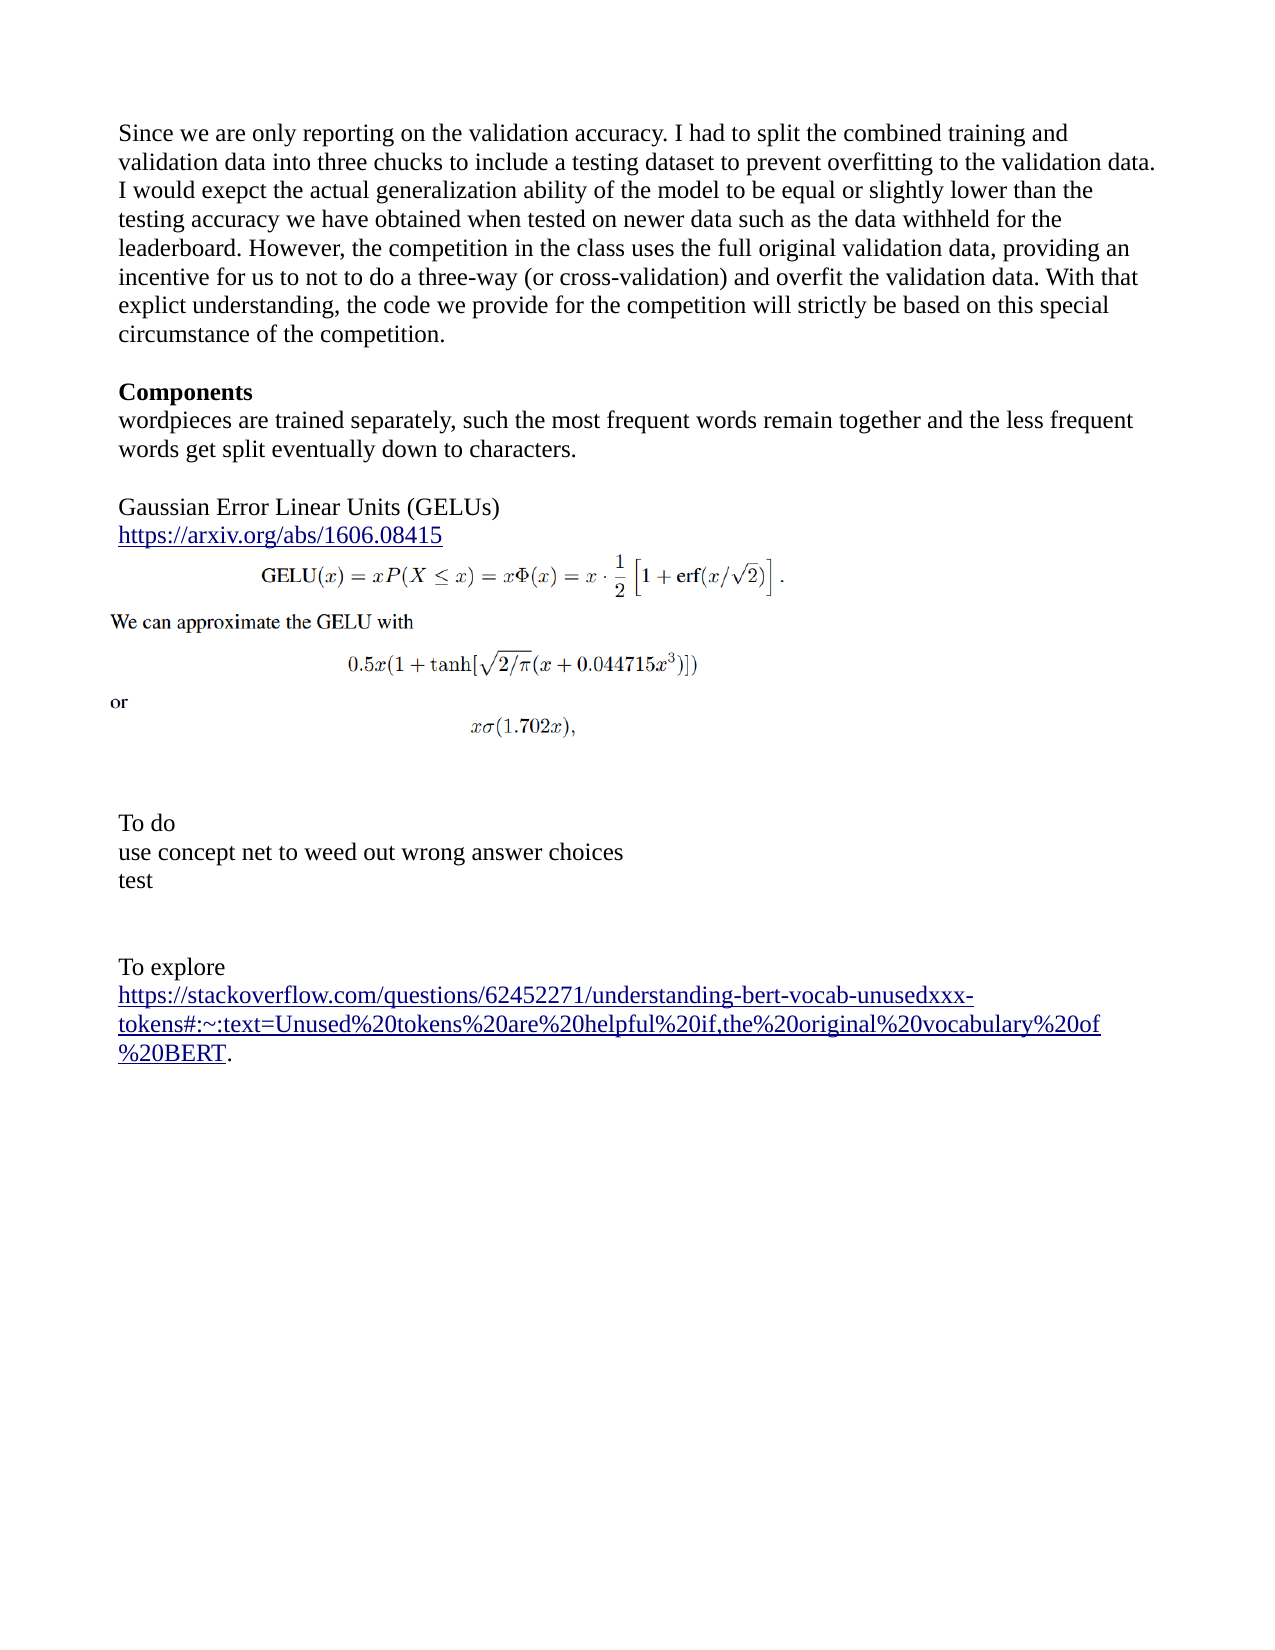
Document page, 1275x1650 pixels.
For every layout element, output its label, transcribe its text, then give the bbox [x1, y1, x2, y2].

text wordpieces are trained separately, such the most frequent words remain together and the less frequent words get split eventually down to characters. [118, 406, 1157, 463]
text test [118, 866, 1157, 894]
text To explore [118, 952, 1157, 981]
text Components [118, 377, 1157, 406]
text To do [118, 808, 1157, 837]
text Since we are only reporting on the validation accuracy. I had to split the combined training and validation data into three chucks to include a testing dataset to prevent overfitting to the validation data. I would exepct the actual generalization ability of the model to be equal or slightly lower than the testing accuracy we have obtained when tested on newer data such as the data withheld for the leaderboard. However, the competition in the class uses the full original validation data, providing an incentive for us to not to do a three-way (or cross-validation) and overfit the validation data. With that explict understanding, the code we provide for the competition will strictly be based on this special circumstance of the competition. [118, 118, 1157, 348]
picture [96, 549, 824, 747]
text https://arxiv.org/abs/1606.08415 [118, 521, 1157, 549]
text https://stackoverflow.com/questions/62452271/understanding-bert-vocab-unusedxxx-tokens#:~:text=Unused%20tokens%20are%20helpful%20if,the%20original%20vocabulary%20of%20BERT. [118, 981, 1157, 1067]
text use concept net to weed out wrong answer choices [118, 837, 1157, 866]
text Gaussian Error Linear Units (GELUs) [118, 492, 1157, 521]
